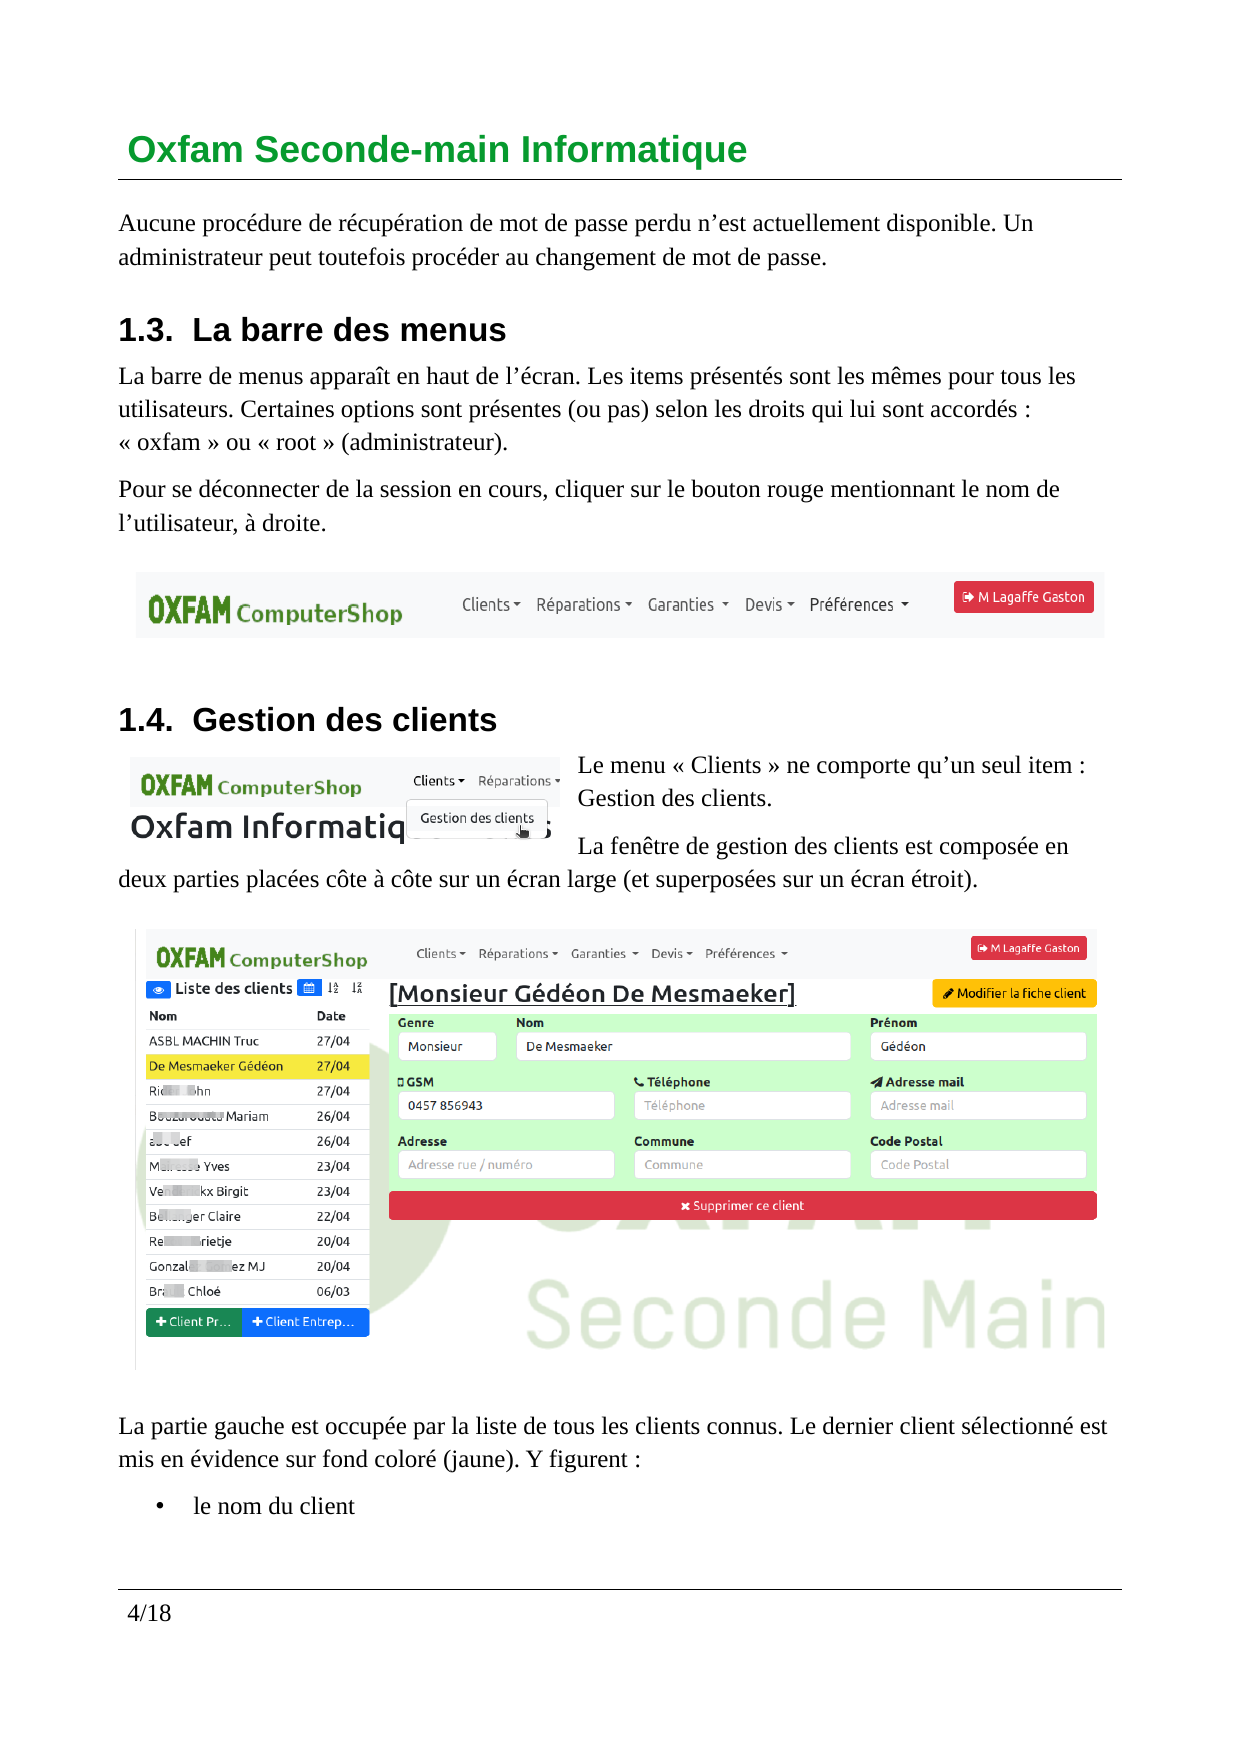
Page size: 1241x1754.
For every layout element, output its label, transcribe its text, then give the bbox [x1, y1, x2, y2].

list le nom du client [156, 1491, 1122, 1520]
text La partie gauche est occupée par la liste de tous les clients connus. Le dernier client sélectionné est mis en évidence sur fond coloré (jaune). Y figurent : [118, 912, 1122, 1472]
text La barre de menus apparaît en haut de l’écran. Les items présentés sont les mêmes pour tous les utilisateurs. Certaines options sont présentes (ou pas) selon les droits qui lui sont accordés : « oxfam » ou « root » (administrateur). [118, 361, 1122, 456]
text Pour se déconnecter de la session en cours, cliquer sur le bouton rouge mentionnant le nom de l’utilisateur, à droite. [118, 474, 1122, 536]
picture [135, 929, 1105, 1370]
text La fenêtre de gestion des clients est composée en deux parties placées côte à côte sur un écran large (et superposées sur un écran étroit). [118, 831, 1122, 893]
subtitle La barre des menus [118, 310, 1122, 348]
picture [135, 572, 1105, 643]
picture [127, 757, 560, 846]
text Le menu « Clients » ne comporte qu’un seul item : Gestion des clients. [109, 739, 1122, 863]
subtitle Gestion des clients [118, 555, 1122, 738]
text Aucune procédure de récupération de mot de passe perdu n’est actuellement disponible. Un administrateur peut toutefois procéder au changement de mot de passe. [118, 208, 1122, 270]
